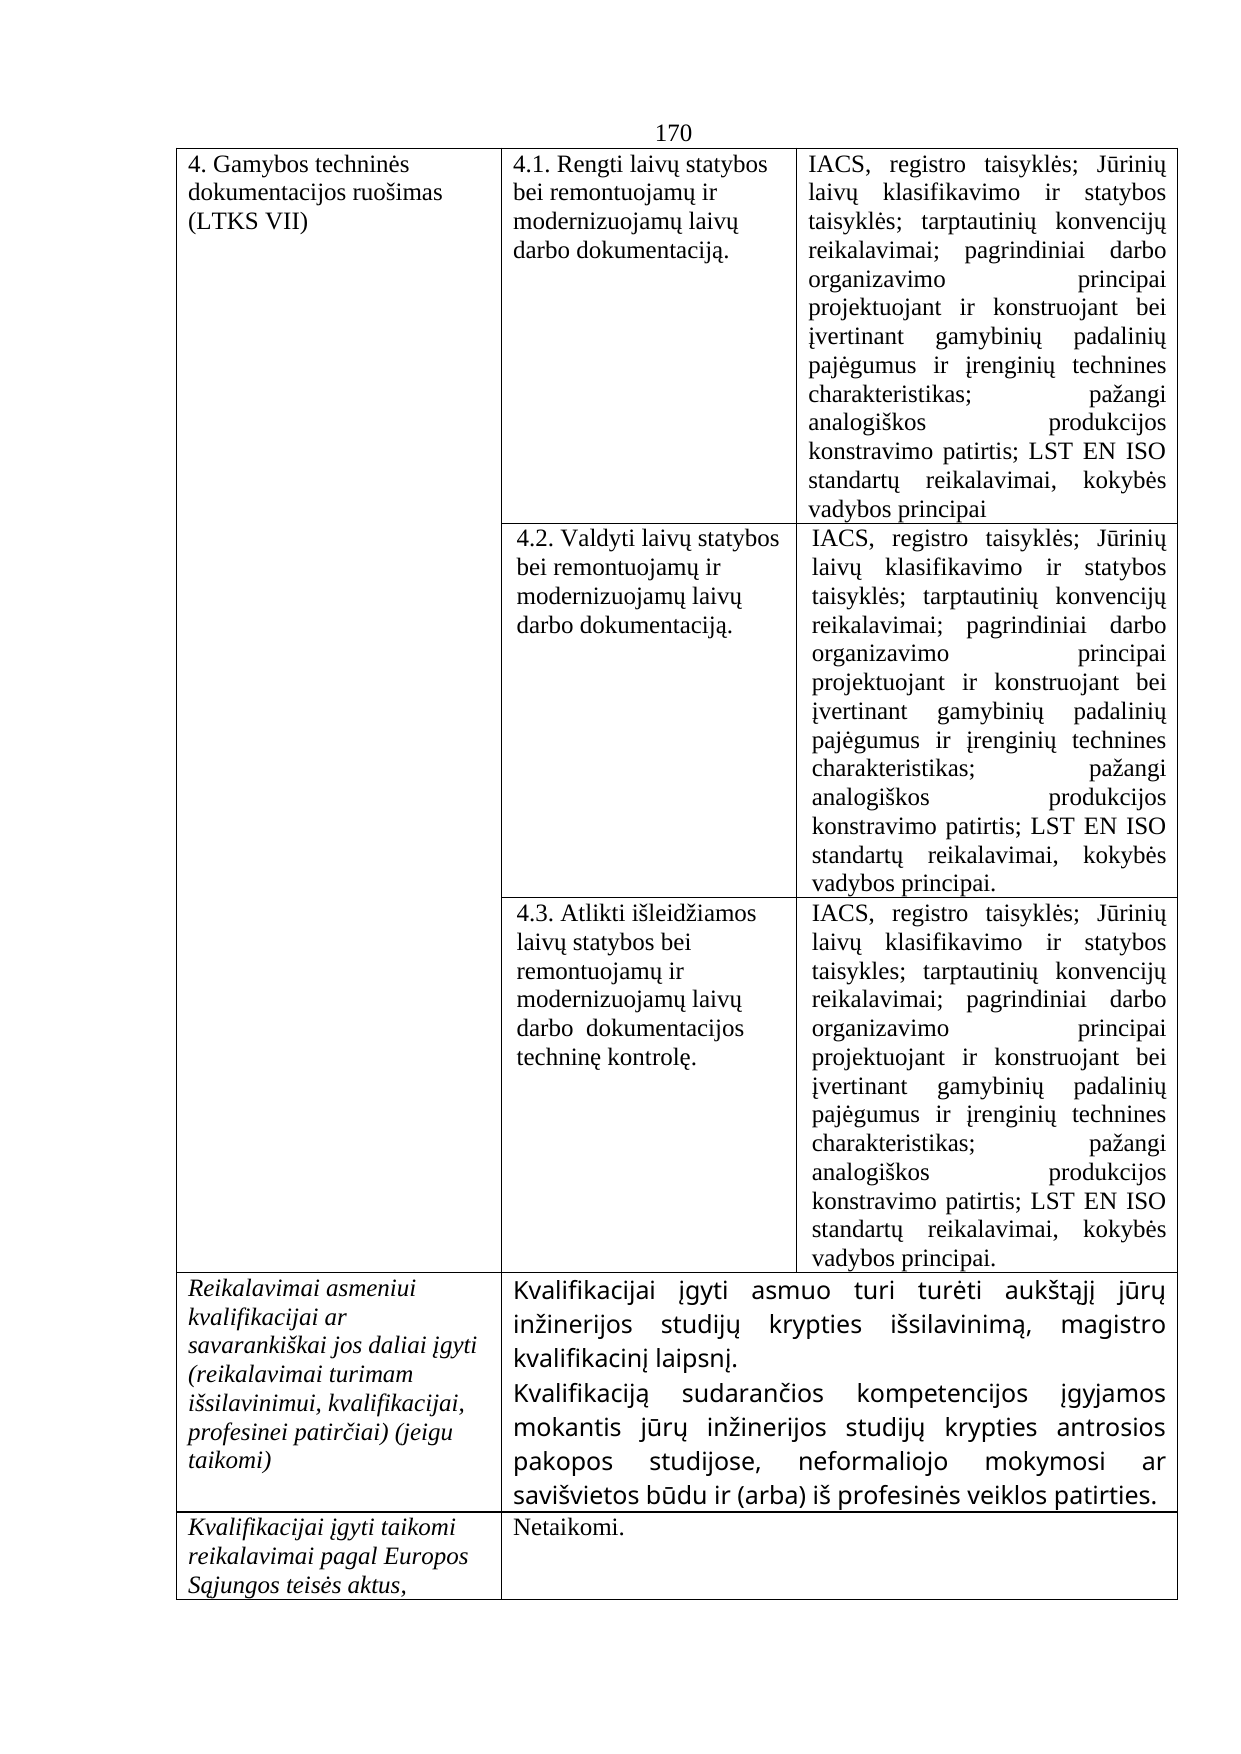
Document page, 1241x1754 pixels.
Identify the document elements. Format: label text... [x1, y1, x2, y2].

table_cell Kvalifikacijai įgyti taikomi reikalavimai pagal Europos Sąjungos teisės aktus, [177, 1513, 501, 1599]
table_cell IACS, registro taisyklės; Jūrinių laivų klasifikavimo ir statybos taisyklės; tarptautinių konvencijų reikalavimai; pagrindiniai darbo organizavimo principai projektuojant ir konstruojant bei įvertinant gamybinių padalinių pajėgumus ir įrenginių technines charakteristikas; pažangi analogiškos produkcijos konstravimo patirtis; LST EN ISO standartų reikalavimai, kokybės vadybos principai. [797, 524, 1177, 897]
table_cell 4. Gamybos techninės dokumentacijos ruošimas (LTKS VII) [177, 149, 501, 1272]
table_cell 4.1. Rengti laivų statybos bei remontuojamų ir modernizuojamų laivų darbo dokumentaciją. [502, 149, 796, 522]
table_cell IACS, registro taisyklės; Jūrinių laivų klasifikavimo ir statybos taisykles; tarptautinių konvencijų reikalavimai; pagrindiniai darbo organizavimo principai projektuojant ir konstruojant bei įvertinant gamybinių padalinių pajėgumus ir įrenginių technines charakteristikas; pažangi analogiškos produkcijos konstravimo patirtis; LST EN ISO standartų reikalavimai, kokybės vadybos principai. [797, 898, 1177, 1272]
table_cell Netaikomi. [502, 1513, 1177, 1599]
table_cell 4.2. Valdyti laivų statybos bei remontuojamų ir modernizuojamų laivų darbo dokumentaciją. [502, 524, 796, 897]
table_cell IACS, registro taisyklės; Jūrinių laivų klasifikavimo ir statybos taisyklės; tarptautinių konvencijų reikalavimai; pagrindiniai darbo organizavimo principai projektuojant ir konstruojant bei įvertinant gamybinių padalinių pajėgumus ir įrenginių technines charakteristikas; pažangi analogiškos produkcijos konstravimo patirtis; LST EN ISO standartų reikalavimai, kokybės vadybos principai [797, 149, 1177, 522]
table_cell Kvalifikacijai įgyti asmuo turi turėti aukštąjį jūrų inžinerijos studijų krypties išsilavinimą, magistro kvalifikacinį laipsnį. Kvalifikaciją sudarančios kompetencijos įgyjamos mokantis jūrų inžinerijos studijų krypties antrosios pakopos studijose, neformaliojo mokymosi ar savišvietos būdu ir (arba) iš profesinės veiklos patirties. [502, 1273, 1177, 1511]
table_cell 4.3. Atlikti išleidžiamos laivų statybos bei remontuojamų ir modernizuojamų laivų darbo dokumentacijos techninę kontrolę. [502, 898, 796, 1272]
table_cell Reikalavimai asmeniui kvalifikacijai ar savarankiškai jos daliai įgyti (reikalavimai turimam išsilavinimui, kvalifikacijai, profesinei patirčiai) (jeigu taikomi) [177, 1273, 501, 1511]
